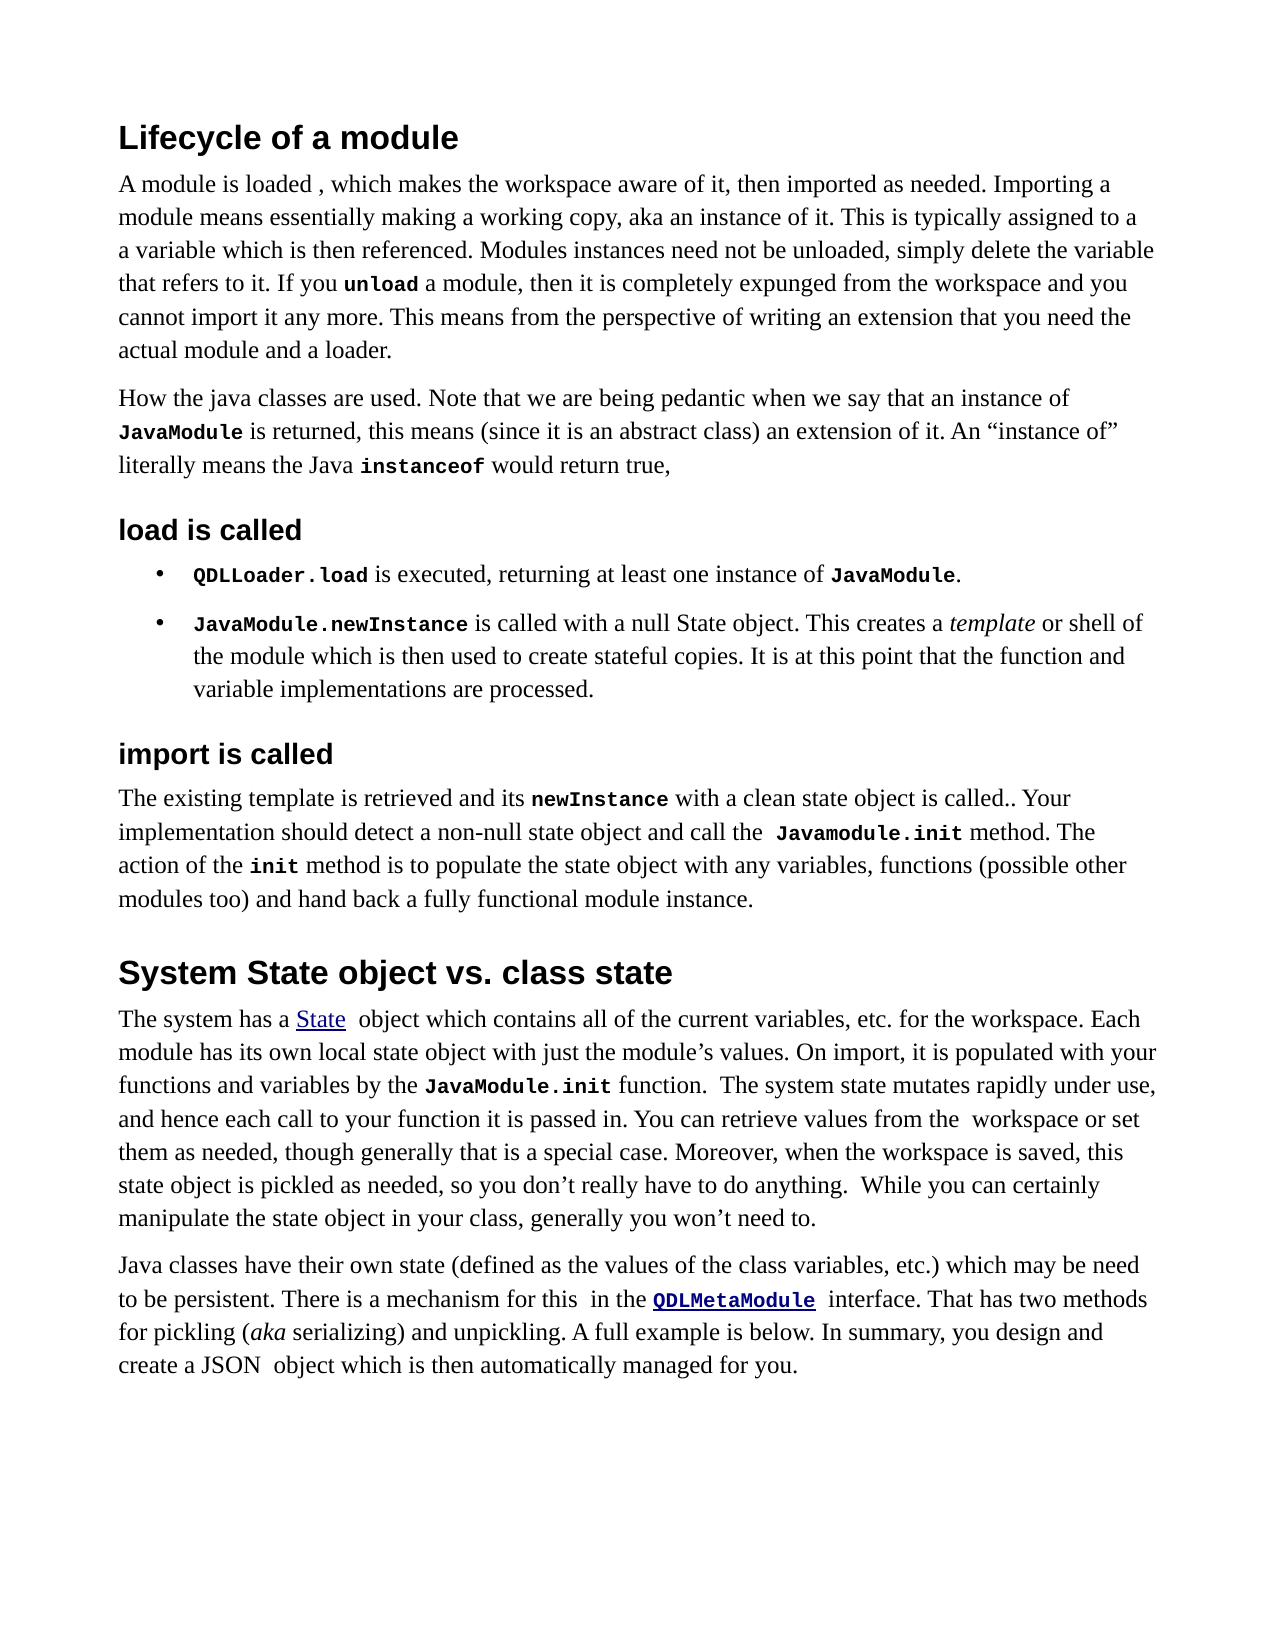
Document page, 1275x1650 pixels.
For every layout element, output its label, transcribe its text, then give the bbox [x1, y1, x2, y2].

subtitle import is called [118, 737, 1157, 770]
text The existing template is retrieved and its newInstance with a clean state object is called.. Your implementation should detect a non-null state object and call the Javamodule.init method. The action of the init method is to populate the state object with any variables, functions (possible other modules too) and hand back a fully functional module instance. [118, 783, 1157, 913]
subtitle Lifecycle of a module [118, 118, 1157, 157]
text The system has a State object which contains all of the current variables, etc. for the workspace. Each module has its own local state object with just the module’s values. On import, it is populated with your functions and variables by the JavaModule.init function. The system state mutates rapidly under use, and hence each call to your function it is passed in. You can retrieve values from the workspace or set them as needed, though generally that is a special case. Moreover, when the workspace is saved, this state object is pickled as needed, so you don’t really have to do anything. While you can certainly manipulate the state object in your class, generally you won’t need to. [118, 1004, 1157, 1232]
list QDLLoader.load is executed, returning at least one instance of JavaModule. [156, 559, 1157, 589]
subtitle System State object vs. class state [118, 953, 1157, 992]
text How the java classes are used. Note that we are being pedantic when we say that an instance of JavaModule is returned, this means (since it is an abstract class) an extension of it. An “instance of” literally means the Java instanceof would return true, [118, 383, 1157, 479]
subtitle load is called [118, 513, 1157, 547]
text A module is loaded , which makes the workspace aware of it, then imported as needed. Importing a module means essentially making a working copy, aka an instance of it. This is typically assigned to a a variable which is then referenced. Modules instances need not be unloaded, simply delete the variable that refers to it. If you unload a module, then it is completely expunged from the workspace and you cannot import it any more. This means from the perspective of writing an extension that you need the actual module and a loader. [118, 169, 1157, 364]
text Java classes have their own state (defined as the values of the class variables, etc.) which may be need to be persistent. There is a mechanism for this in the QDLMetaModule interface. That has two methods for pickling (aka serializing) and unpickling. A full example is below. In summary, you design and create a JSON object which is then automatically managed for you. [118, 1251, 1157, 1379]
list JavaModule.newInstance is called with a null State object. This creates a template or shell of the module which is then used to create stateful copies. It is at this point that the function and variable implementations are processed. [156, 608, 1157, 703]
